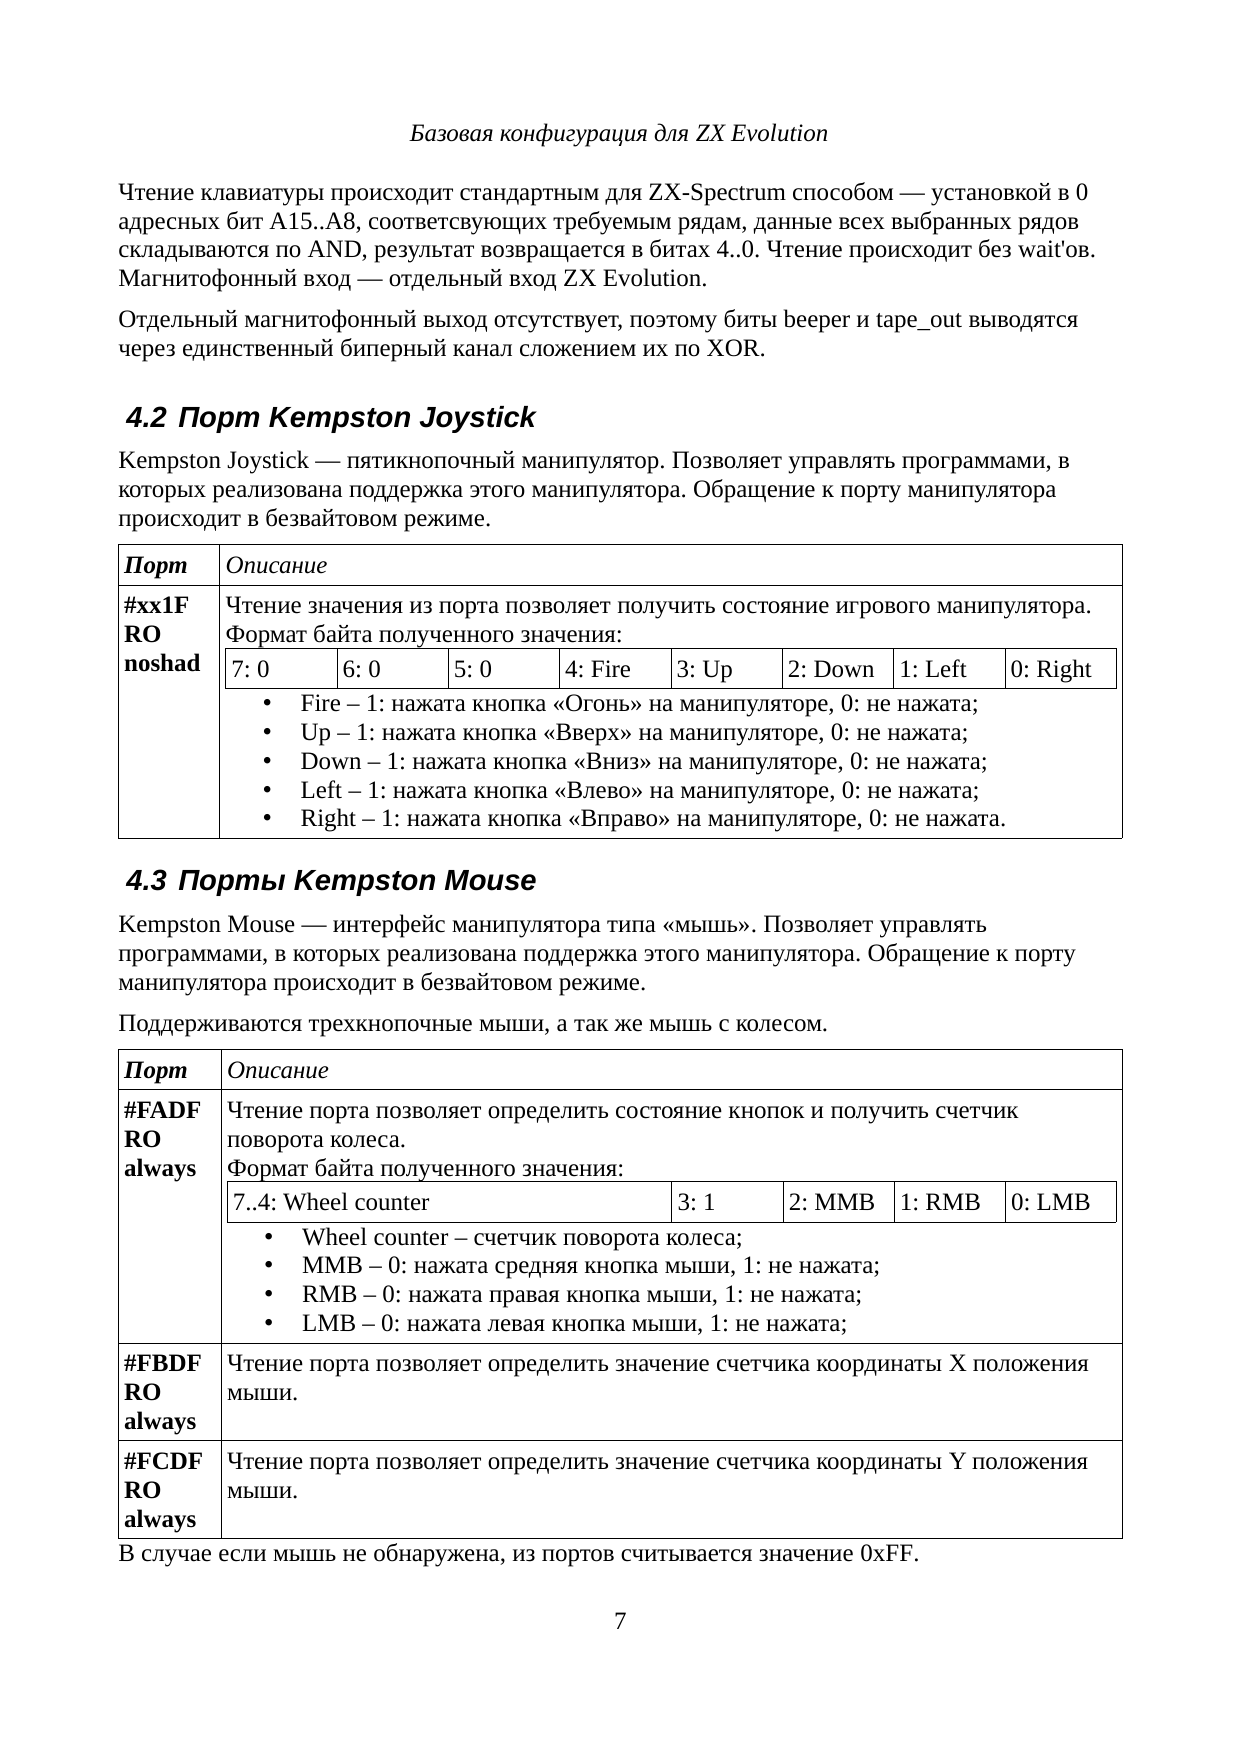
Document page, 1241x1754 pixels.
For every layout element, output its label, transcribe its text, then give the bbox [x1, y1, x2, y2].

text Kempston Joystick — пятикнопочный манипулятор. Позволяет управлять программами, в которых реализована поддержка этого манипулятора. Обращение к порту манипулятора происходит в безвайтовом режиме. [118, 446, 1122, 532]
table_cell #FBDF RO always [119, 1344, 221, 1440]
table_header 3: Up [672, 649, 782, 688]
table_header 0: LMB [1006, 1182, 1116, 1222]
table_header 4: Fire [560, 649, 671, 688]
subtitle Порт Kempston Joystick [118, 399, 1122, 433]
table_header 5: 0 [449, 649, 559, 688]
table_header Описание [220, 545, 1122, 585]
table_cell #xx1F RO noshad [119, 586, 219, 838]
subtitle Порты Kempston Mouse [118, 863, 1122, 897]
text Чтение клавиатуры происходит стандартным для ZX-Spectrum способом — установкой в 0 адресных бит A15..A8, соответсвующих требуемым рядам, данные всех выбранных рядов складываются по AND, результат возвращается в битах 4..0. Чтение происходит без wait'ов. Магнитофонный вход — отдельный вход ZX Evolution. [118, 177, 1122, 292]
table_cell Чтение порта позволяет определить состояние кнопок и получить счетчик поворота колеса. Формат байта полученного значения: Wheel counter – счетчик поворота колеса; MMB – 0: нажата средняя кнопка мыши, 1: не нажата; RMB – 0: нажата правая кнопка мыши, 1: не нажата; LMB – 0: нажата левая кнопка мыши, 1: не нажата; [222, 1090, 1122, 1343]
text Отдельный магнитофонный выход отсутствует, поэтому биты beeper и tape_out выводятся через единственный биперный канал сложением их по XOR. [118, 304, 1122, 362]
table_cell Чтение порта позволяет определить значение счетчика координаты X положения мыши. [222, 1344, 1122, 1440]
table_header 7: 0 [226, 649, 337, 688]
table_cell #FCDF RO always [119, 1441, 221, 1538]
table_header Описание [222, 1050, 1122, 1089]
text В случае если мышь не обнаружена, из портов считывается значение 0xFF. [118, 1539, 1122, 1567]
table_header 2: MMB [784, 1182, 894, 1222]
text Поддерживаются трехкнопочные мыши, а так же мышь с колесом. [118, 1008, 1122, 1037]
table_header 1: RMB [895, 1182, 1005, 1222]
table_header 7..4: Wheel counter [228, 1182, 671, 1222]
table_cell Чтение порта позволяет определить значение счетчика координаты Y положения мыши. [222, 1441, 1122, 1538]
table_cell #FADF RO always [119, 1090, 221, 1343]
table_header 2: Down [783, 649, 893, 688]
table_header 6: 0 [338, 649, 448, 688]
table_cell Чтение значения из порта позволяет получить состояние игрового манипулятора. Формат байта полученного значения: Fire – 1: нажата кнопка «Огонь» на манипуляторе, 0: не нажата; Up – 1: нажата кнопка «Вверх» на манипуляторе, 0: не нажата; Down – 1: нажата кнопка «Вниз» на манипуляторе, 0: не нажата; Left – 1: нажата кнопка «Влево» на манипуляторе, 0: не нажата; Right – 1: нажата кнопка «Вправо» на манипуляторе, 0: не нажата. [220, 586, 1122, 838]
table_header Порт [119, 545, 219, 585]
table_header 1: Left [894, 649, 1005, 688]
text Kempston Mouse — интерфейс манипулятора типа «мышь». Позволяет управлять программами, в которых реализована поддержка этого манипулятора. Обращение к порту манипулятора происходит в безвайтовом режиме. [118, 909, 1122, 995]
table_header 0: Right [1006, 649, 1116, 688]
table_header 3: 1 [672, 1182, 783, 1222]
table_header Порт [119, 1050, 221, 1089]
